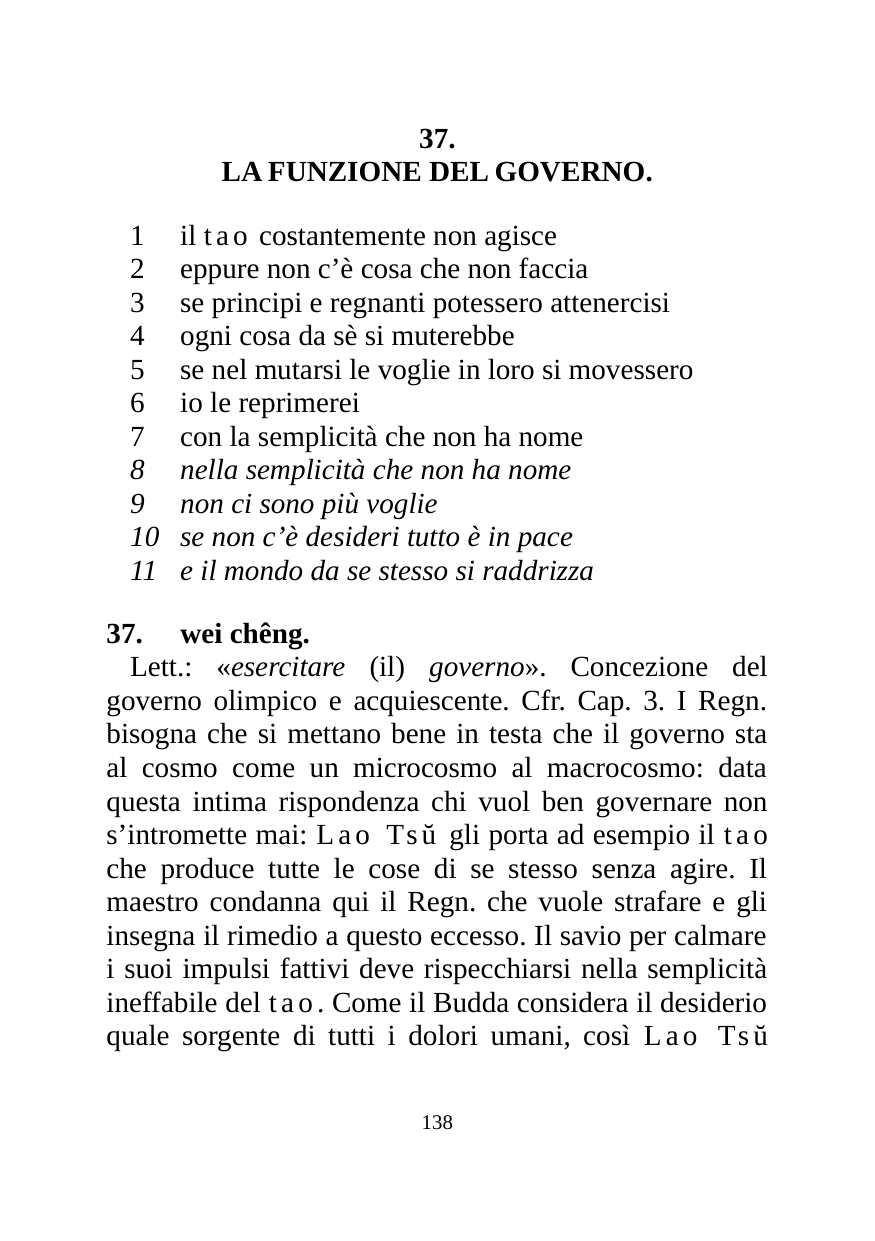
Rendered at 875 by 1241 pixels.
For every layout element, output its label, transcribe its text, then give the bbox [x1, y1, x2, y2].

list se nel mutarsi le voglie in loro si movessero [130, 352, 768, 385]
subtitle 37. La funzione del governo. [106, 121, 768, 188]
list io le reprimerei [130, 385, 768, 419]
list nella semplicità che non ha nome [130, 452, 768, 486]
list ogni cosa da sè si muterebbe [130, 318, 768, 352]
list eppure non c’è cosa che non faccia [130, 251, 768, 285]
list con la semplicità che non ha nome [130, 419, 768, 452]
text Lett.: «esercitare (il) governo». Concezione del governo olimpico e acquiescente. Cfr. Cap. 3. I Regn. bisogna che si mettano bene in testa che il governo sta al cosmo come un microcosmo al macrocosmo: data questa intima rispondenza chi vuol ben governare non s’intromette mai: Lao Tsŭ gli porta ad esempio il tao che produce tutte le cose di se stesso senza agire. Il maestro condanna qui il Regn. che vuole strafare e gli insegna il rimedio a questo eccesso. Il savio per calmare i suoi impulsi fattivi deve rispecchiarsi nella semplicità ineffabile del tao. Come il Budda considera il desiderio quale sorgente di tutti i dolori umani, così Lao Tsŭ [106, 649, 768, 1052]
list se non c’è desideri tutto è in pace [130, 519, 768, 553]
list se principi e regnanti potessero attenercisi [130, 285, 768, 318]
text 37. wei chêng. [106, 616, 768, 649]
list il tao costantemente non agisce [130, 218, 768, 251]
list e il mondo da se stesso si raddrizza [130, 553, 768, 587]
list non ci sono più voglie [130, 486, 768, 519]
